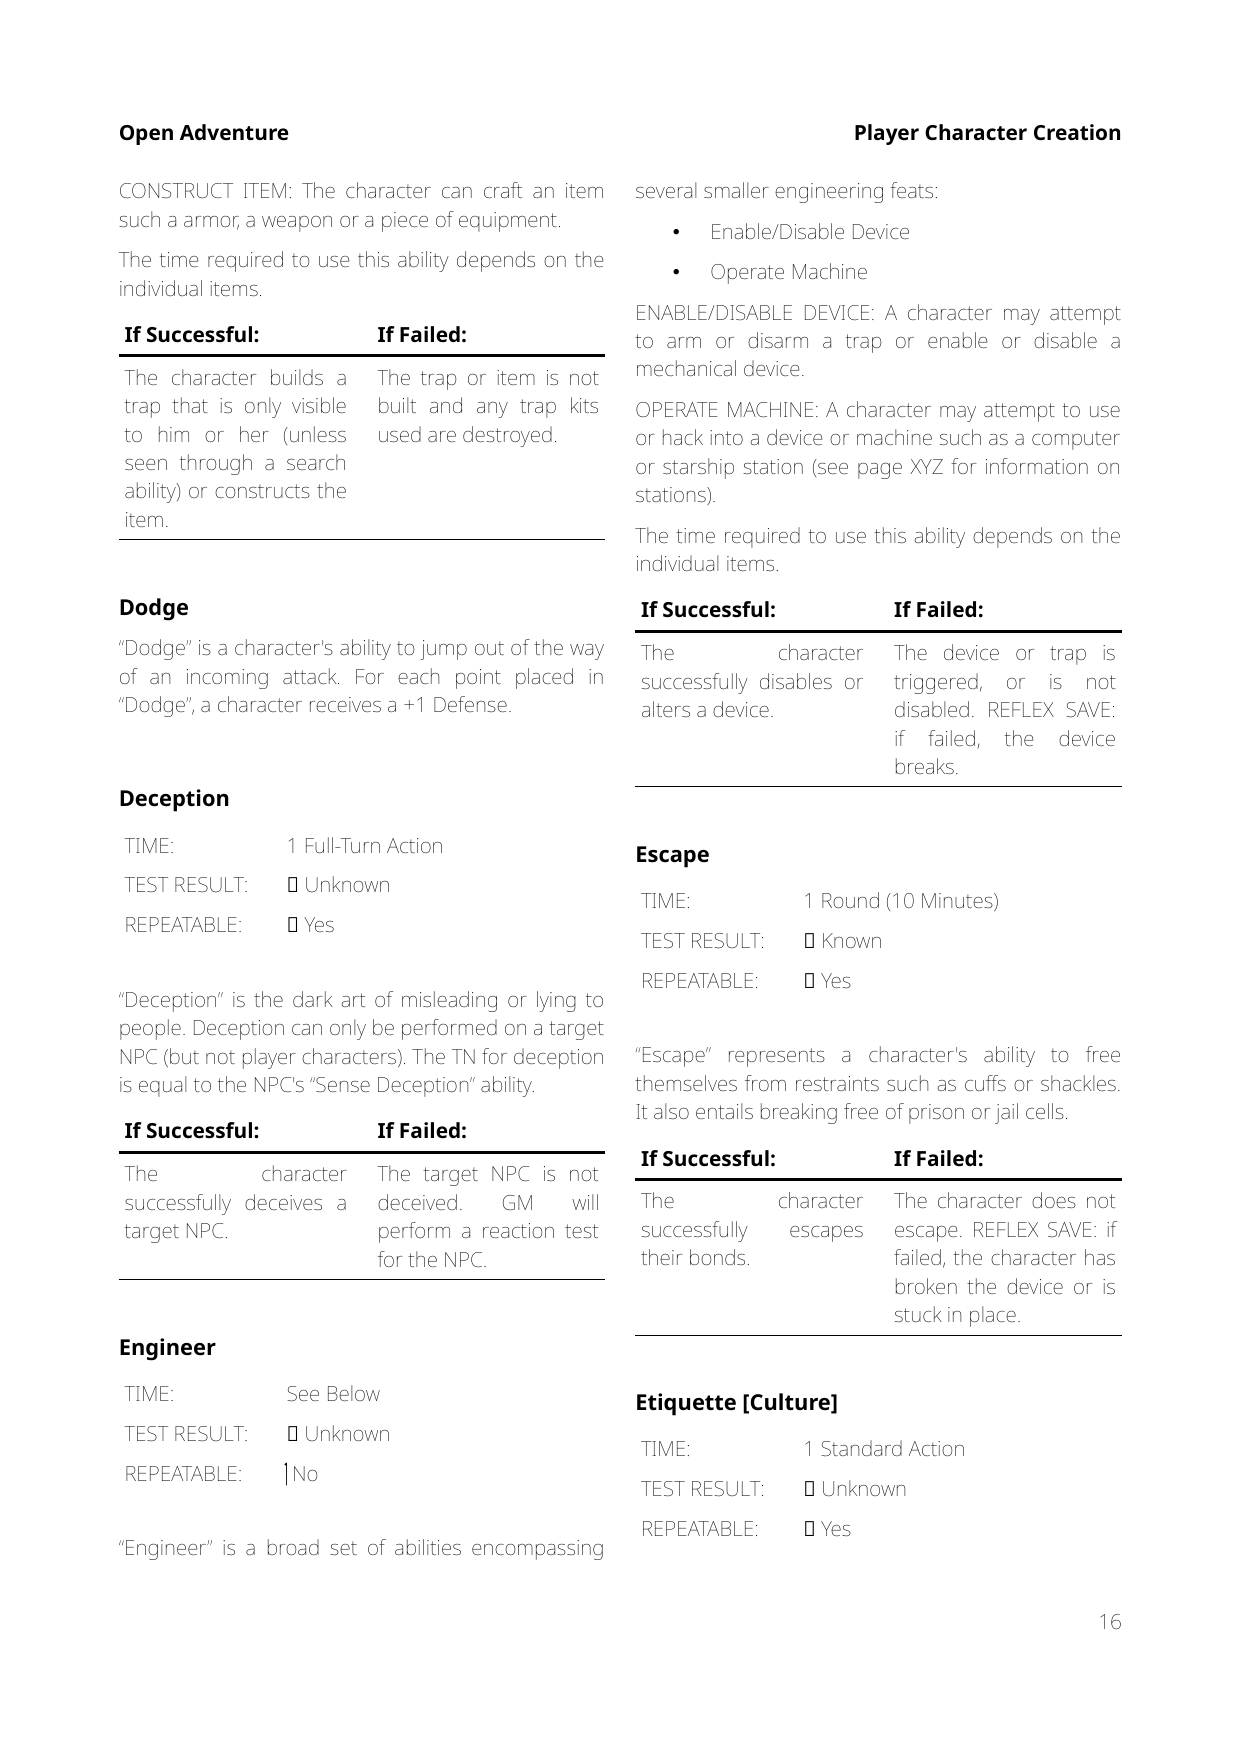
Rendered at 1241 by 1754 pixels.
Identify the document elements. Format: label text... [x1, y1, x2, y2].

table_header [869, 1138, 888, 1178]
table_cell The character successfully escapes their bonds. [635, 1181, 869, 1334]
table_cell  Yes [797, 960, 1122, 1000]
table_cell TEST RESULT: [635, 920, 797, 960]
table_cell The character successfully deceives a target NPC. [119, 1154, 353, 1279]
table_header TIME: [635, 881, 797, 920]
table_header If Successful: [119, 314, 353, 354]
table_header [869, 590, 888, 629]
table_cell [869, 633, 888, 786]
table_cell The target NPC is not deceived. GM will perform a reaction test for the NPC. [372, 1154, 605, 1279]
table_cell TEST RESULT: [119, 865, 281, 905]
text several smaller engineering feats: [635, 176, 1122, 205]
table_header If Successful: [635, 1138, 869, 1178]
table_header TIME: [119, 1373, 281, 1413]
table_cell  Unknown [797, 1469, 1122, 1509]
table_header If Failed: [372, 1111, 605, 1151]
table_cell  Yes [797, 1509, 1122, 1548]
list Enable/Disable Device [673, 217, 1122, 245]
table_header 1 Standard Action [797, 1429, 1122, 1469]
table_cell REPEATABLE: [119, 1453, 281, 1493]
text Dodge [118, 592, 605, 622]
table_cell  No [281, 1453, 605, 1493]
table_header 1 Round (10 Minutes) [797, 881, 1122, 920]
text Engineer [118, 1332, 605, 1361]
table_cell TEST RESULT: [119, 1413, 281, 1453]
table_cell [353, 1154, 372, 1279]
table_cell REPEATABLE: [635, 1509, 797, 1548]
table_header If Successful: [635, 590, 869, 629]
text “Deception” is the dark art of misleading or lying to people. Deception can only be performed on a target NPC (but not player characters). The TN for deception is equal to the NPC's “Sense Deception” ability. [118, 985, 605, 1099]
table_cell  Yes [281, 905, 605, 945]
table_header [353, 314, 372, 354]
text “Dodge” is a character's ability to jump out of the way of an incoming attack. For each point placed in “Dodge”, a character receives a +1 Defense. [118, 633, 605, 719]
table_header If Failed: [888, 1138, 1122, 1178]
table_header TIME: [635, 1429, 797, 1469]
table_cell TEST RESULT: [635, 1469, 797, 1509]
table_cell REPEATABLE: [119, 905, 281, 945]
table_cell  Known [797, 920, 1122, 960]
text CONSTRUCT ITEM: The character can craft an item such a armor, a weapon or a piece of equipment. [118, 176, 605, 233]
table_header See Below [281, 1373, 605, 1413]
table_header If Failed: [372, 314, 605, 354]
text Etiquette [Culture] [635, 1387, 1122, 1417]
table_cell The trap or item is not built and any trap kits used are destroyed. [372, 357, 605, 539]
table_cell The character builds a trap that is only visible to him or her (unless seen through a search ability) or constructs the item. [119, 357, 353, 539]
text OPERATE MACHINE: A character may attempt to use or hack into a device or machine such as a computer or starship station (see page XYZ for information on stations). [635, 395, 1122, 509]
text “Escape” represents a character's ability to free themselves from restraints such as cuffs or shackles. It also entails breaking free of prison or jail cells. [635, 1041, 1122, 1126]
text ENABLE/DISABLE DEVICE: A character may attempt to arm or disarm a trap or enable or disable a mechanical device. [635, 298, 1122, 383]
text The time required to use this ability depends on the individual items. [118, 245, 605, 302]
table_header 1 Full-Turn Action [281, 825, 605, 865]
table_header If Failed: [888, 590, 1122, 629]
table_header TIME: [119, 825, 281, 865]
table_cell  Unknown [281, 1413, 605, 1453]
table_cell The character successfully disables or alters a device. [635, 633, 869, 786]
text Escape [635, 839, 1122, 868]
table_header [353, 1111, 372, 1151]
table_cell The device or trap is triggered, or is not disabled. REFLEX SAVE: if failed, the device breaks. [888, 633, 1122, 786]
table_cell [869, 1181, 888, 1334]
table_cell REPEATABLE: [635, 960, 797, 1000]
table_cell  Unknown [281, 865, 605, 905]
list Operate Machine [673, 257, 1122, 286]
table_header If Successful: [119, 1111, 353, 1151]
text The time required to use this ability depends on the individual items. [635, 521, 1122, 578]
text Deception [118, 783, 605, 813]
table_cell The character does not escape. REFLEX SAVE: if failed, the character has broken the device or is stuck in place. [888, 1181, 1122, 1334]
text “Engineer” is a broad set of abilities encompassing [118, 1533, 605, 1562]
table_cell [353, 357, 372, 539]
